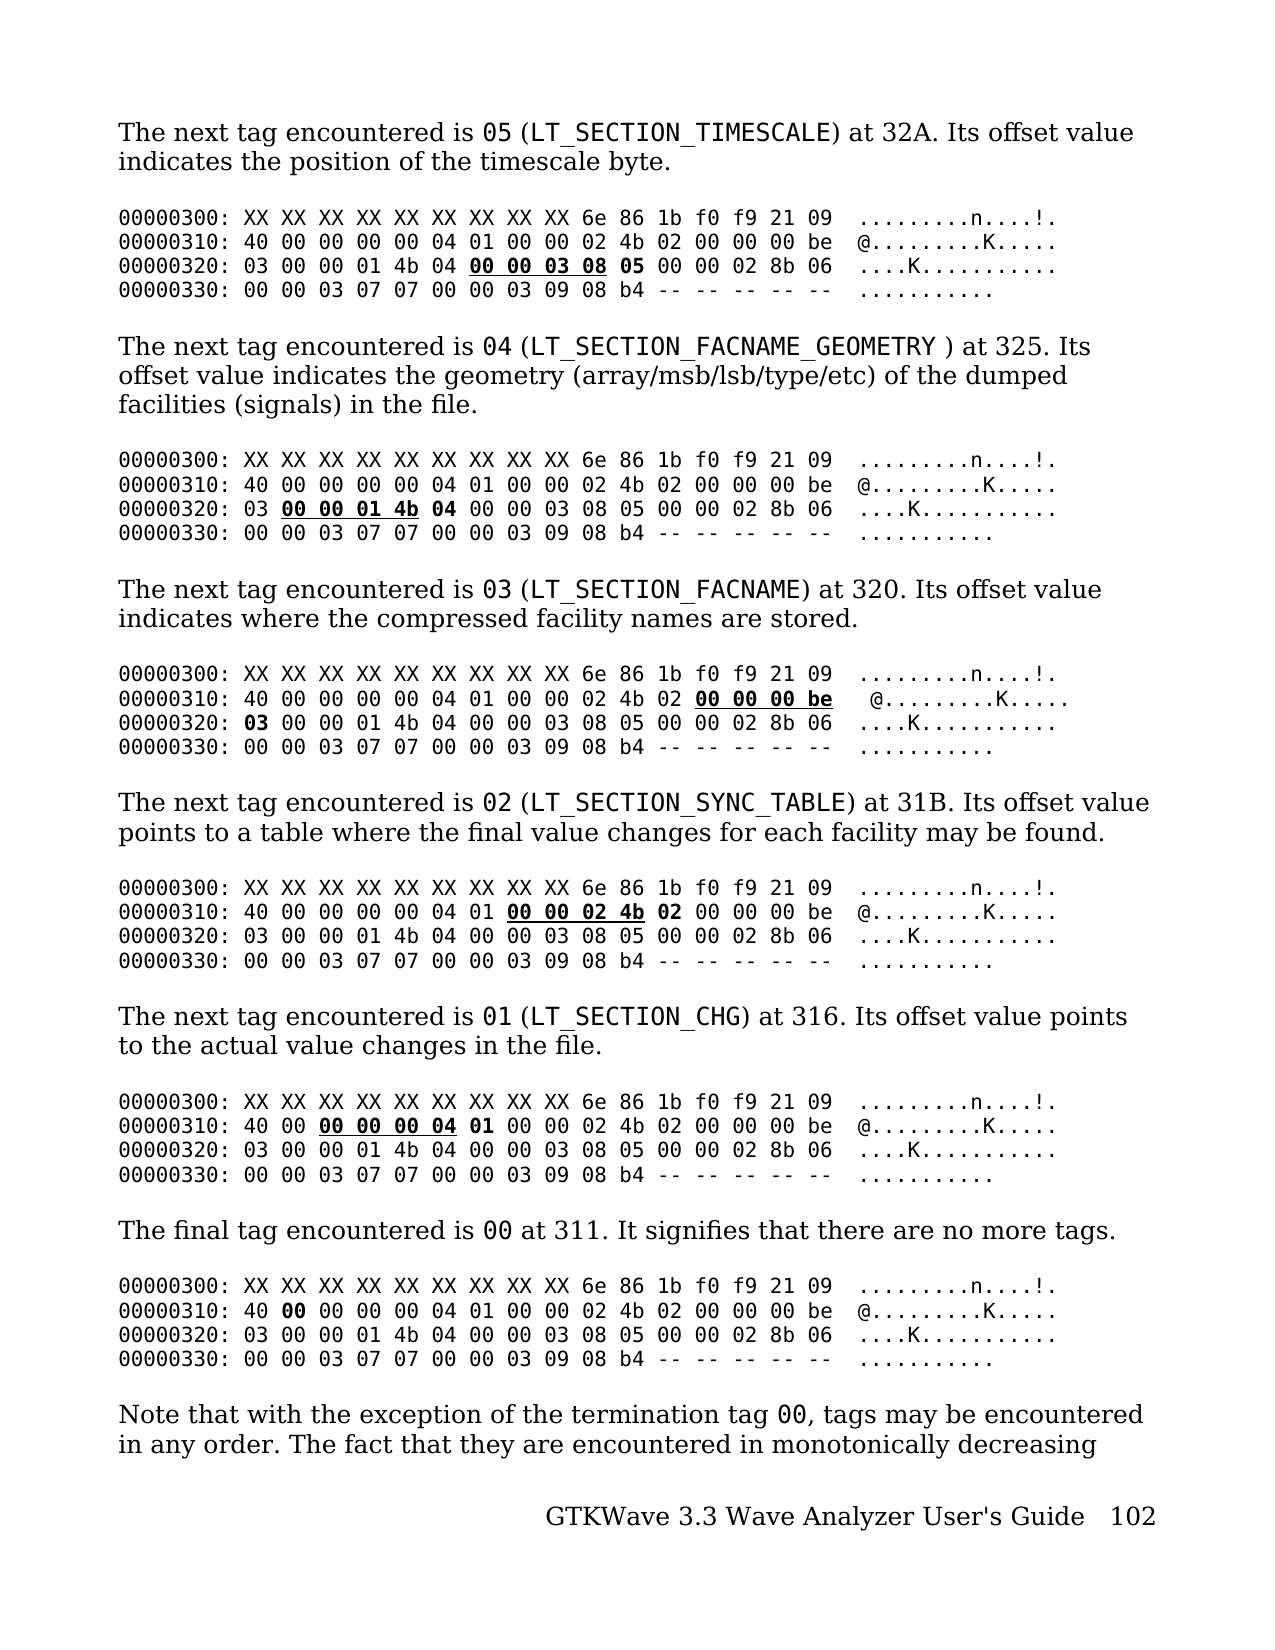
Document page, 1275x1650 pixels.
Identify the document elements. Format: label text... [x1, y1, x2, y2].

text The next tag encountered is 05 (LT_SECTION_TIMESCALE) at 32A. Its offset value indicates the position of the timescale byte. 00000300: XX XX XX XX XX XX XX XX XX 6e 86 1b f0 f9 21 09 .........n....!. 00000310: 40 00 00 00 00 04 01 00 00 02 4b 02 00 00 00 be @.........K..... 00000320: 03 00 00 01 4b 04 00 00 03 08 05 00 00 02 8b 06 ....K........... 00000330: 00 00 03 07 07 00 00 03 09 08 b4 -- -- -- -- -- ........... The next tag encountered is 04 (LT_SECTION_FACNAME_GEOMETRY ) at 325. Its offset value indicates the geometry (array/msb/lsb/type/etc) of the dumped facilities (signals) in the file. 00000300: XX XX XX XX XX XX XX XX XX 6e 86 1b f0 f9 21 09 .........n....!. 00000310: 40 00 00 00 00 04 01 00 00 02 4b 02 00 00 00 be @.........K..... 00000320: 03 00 00 01 4b 04 00 00 03 08 05 00 00 02 8b 06 ....K........... 00000330: 00 00 03 07 07 00 00 03 09 08 b4 -- -- -- -- -- ........... The next tag encountered is 03 (LT_SECTION_FACNAME) at 320. Its offset value indicates where the compressed facility names are stored. 00000300: XX XX XX XX XX XX XX XX XX 6e 86 1b f0 f9 21 09 .........n....!. 00000310: 40 00 00 00 00 04 01 00 00 02 4b 02 00 00 00 be @.........K..... 00000320: 03 00 00 01 4b 04 00 00 03 08 05 00 00 02 8b 06 ....K........... 00000330: 00 00 03 07 07 00 00 03 09 08 b4 -- -- -- -- -- ........... The next tag encountered is 02 (LT_SECTION_SYNC_TABLE) at 31B. Its offset value points to a table where the final value changes for each facility may be found. 00000300: XX XX XX XX XX XX XX XX XX 6e 86 1b f0 f9 21 09 .........n....!. 00000310: 40 00 00 00 00 04 01 00 00 02 4b 02 00 00 00 be @.........K..... 00000320: 03 00 00 01 4b 04 00 00 03 08 05 00 00 02 8b 06 ....K........... 00000330: 00 00 03 07 07 00 00 03 09 08 b4 -- -- -- -- -- ........... The next tag encountered is 01 (LT_SECTION_CHG) at 316. Its offset value points to the actual value changes in the file. 00000300: XX XX XX XX XX XX XX XX XX 6e 86 1b f0 f9 21 09 .........n....!. 00000310: 40 00 00 00 00 04 01 00 00 02 4b 02 00 00 00 be @.........K..... 00000320: 03 00 00 01 4b 04 00 00 03 08 05 00 00 02 8b 06 ....K........... 00000330: 00 00 03 07 07 00 00 03 09 08 b4 -- -- -- -- -- ........... The final tag encountered is 00 at 311. It signifies that there are no more tags. 00000300: XX XX XX XX XX XX XX XX XX 6e 86 1b f0 f9 21 09 .........n....!. 00000310: 40 00 00 00 00 04 01 00 00 02 4b 02 00 00 00 be @.........K..... 00000320: 03 00 00 01 4b 04 00 00 03 08 05 00 00 02 8b 06 ....K........... 00000330: 00 00 03 07 07 00 00 03 09 08 b4 -- -- -- -- -- ........... Note that with the exception of the termination tag 00, tags may be encountered in any order. The fact that they are encountered in monotonically decreasing [118, 118, 1157, 1459]
